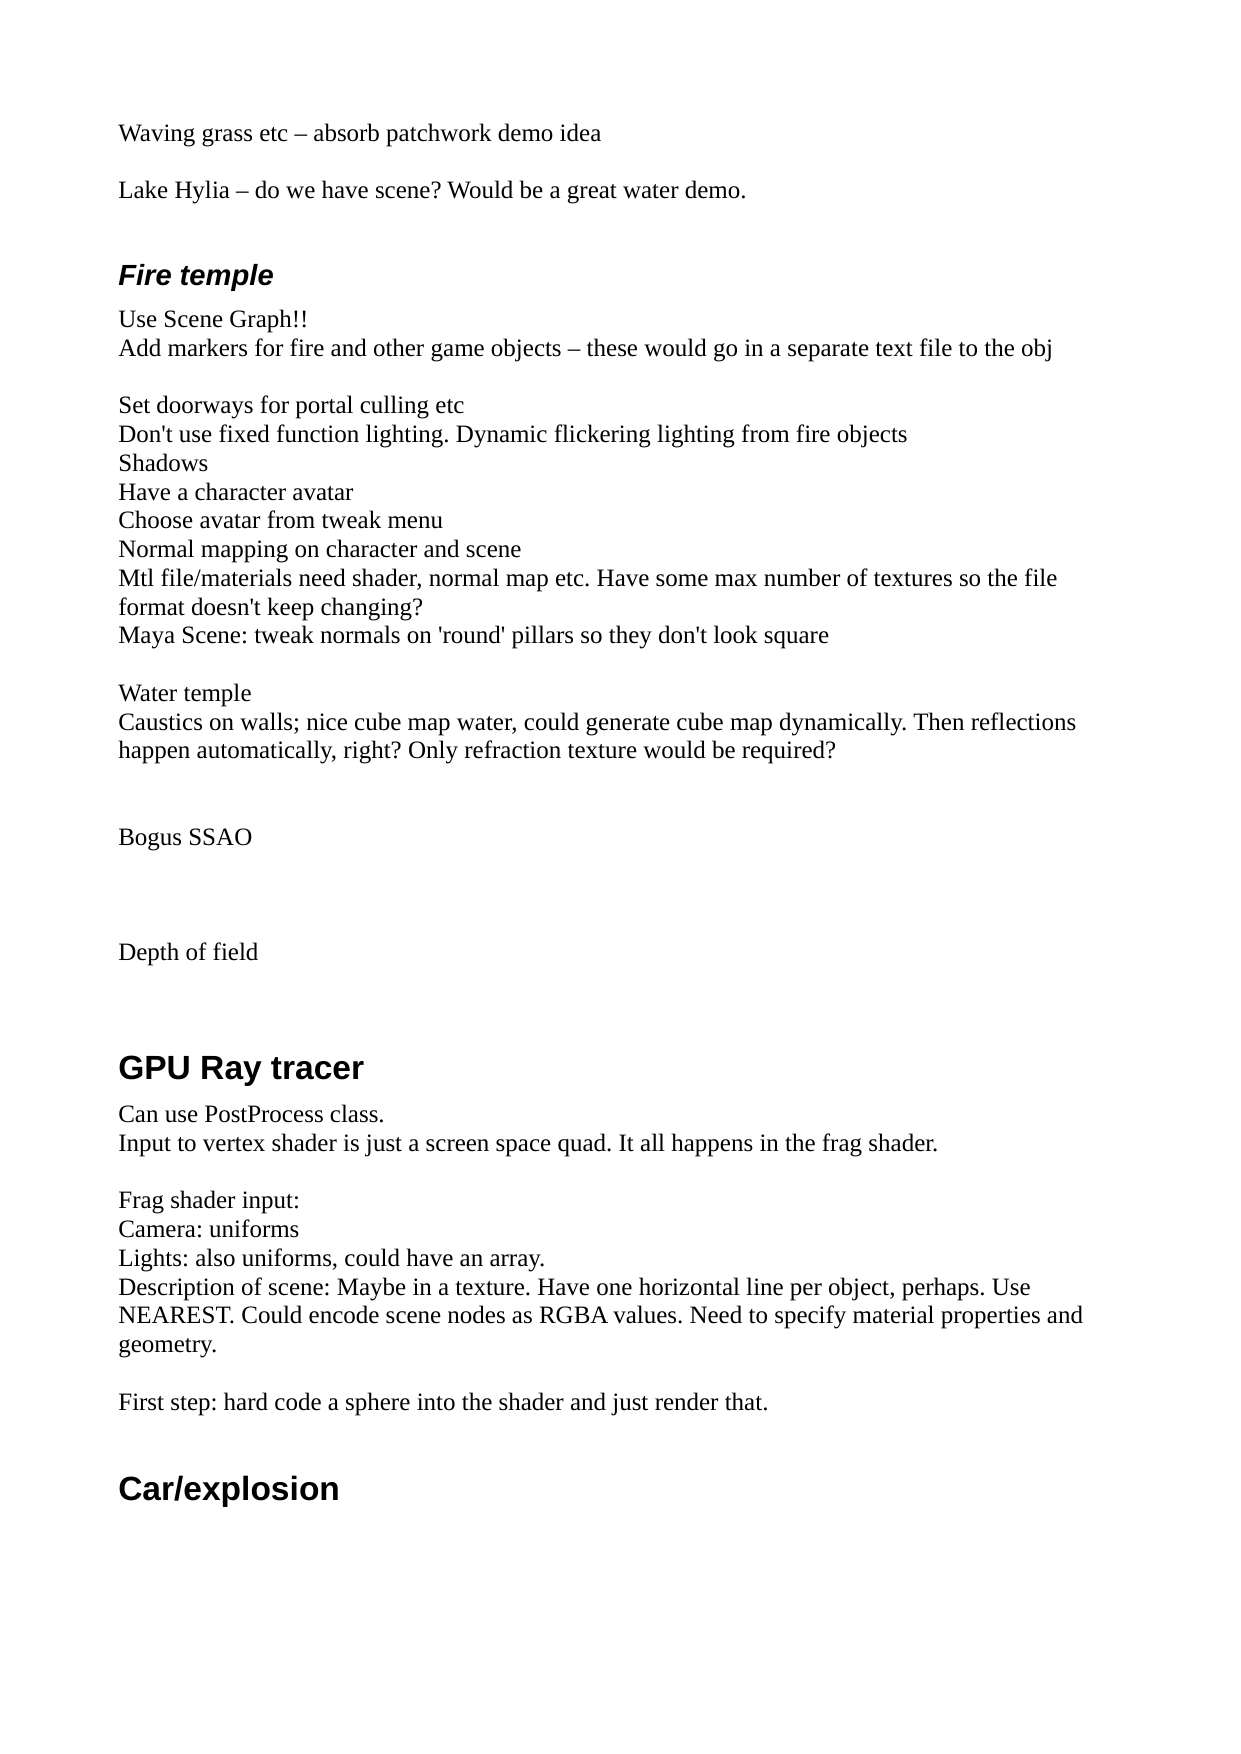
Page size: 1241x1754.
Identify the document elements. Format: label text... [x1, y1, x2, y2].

text Depth of field [118, 937, 1122, 965]
text Choose avatar from tweak menu [118, 505, 1122, 534]
text Frag shader input: [118, 1185, 1122, 1214]
text Waving grass etc – absorb patchwork demo idea [118, 118, 1122, 147]
text Use Scene Graph!! [118, 304, 1122, 333]
subtitle GPU Ray tracer [118, 1048, 1122, 1087]
text Input to vertex shader is just a screen space quad. It all happens in the frag shader. [118, 1128, 1122, 1157]
text Lake Hylia – do we have scene? Would be a great water demo. [118, 176, 1122, 204]
text Add markers for fire and other game objects – these would go in a separate text file to the obj [118, 333, 1122, 362]
text Have a character avatar [118, 477, 1122, 505]
text Caustics on walls; nice cube map water, could generate cube map dynamically. Then reflections happen automatically, right? Only refraction texture would be required? [118, 707, 1122, 764]
subtitle Fire temple [118, 258, 1122, 292]
text First step: hard code a sphere into the shader and just render that. [118, 1387, 1122, 1415]
text Water temple [118, 678, 1122, 707]
text Set doorways for portal culling etc [118, 390, 1122, 419]
text Normal mapping on character and scene [118, 534, 1122, 563]
subtitle Car/explosion [118, 1469, 1122, 1508]
text Mtl file/materials need shader, normal map etc. Have some max number of textures so the file format doesn't keep changing? [118, 563, 1122, 620]
text Lights: also uniforms, could have an array. [118, 1243, 1122, 1272]
text Don't use fixed function lighting. Dynamic flickering lighting from fire objects [118, 419, 1122, 448]
text Camera: uniforms [118, 1214, 1122, 1243]
text Can use PostProcess class. [118, 1099, 1122, 1128]
text Description of scene: Maybe in a texture. Have one horizontal line per object, perhaps. Use NEAREST. Could encode scene nodes as RGBA values. Need to specify material properties and geometry. [118, 1272, 1122, 1358]
text Bogus SSAO [118, 822, 1122, 850]
text Maya Scene: tweak normals on 'round' pillars so they don't look square [118, 620, 1122, 649]
text Shadows [118, 448, 1122, 477]
